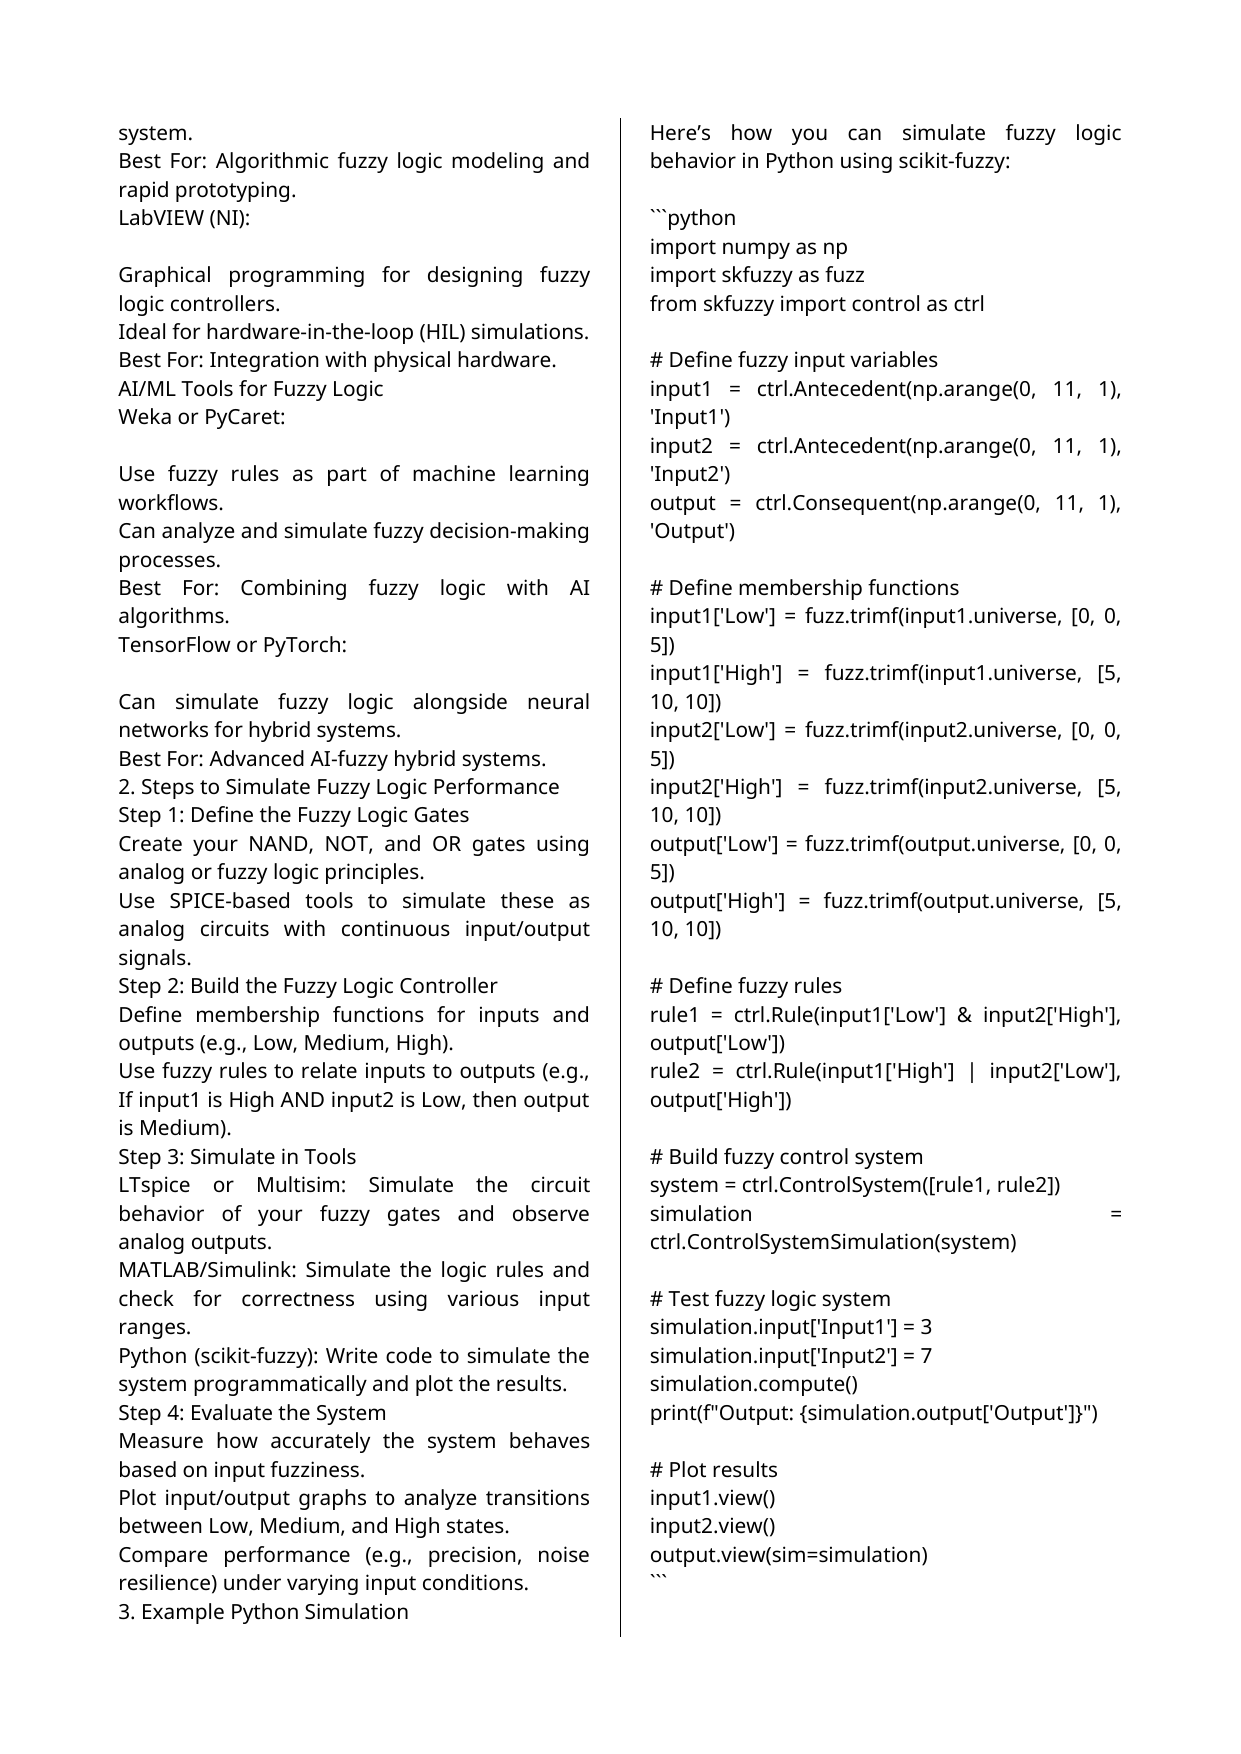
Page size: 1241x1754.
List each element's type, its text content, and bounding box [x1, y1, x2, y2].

text MATLAB/Simulink: Simulate the logic rules and check for correctness using various input ranges. [118, 1256, 591, 1341]
text rule2 = ctrl.Rule(input1['High'] | input2['Low'], output['High']) [649, 1057, 1122, 1113]
text print(f"Output: {simulation.output['Output']}") [649, 1398, 1122, 1426]
text Ideal for hardware-in-the-loop (HIL) simulations. [118, 317, 591, 346]
text LTspice or Multisim: Simulate the circuit behavior of your fuzzy gates and observe analog outputs. [118, 1170, 591, 1256]
text Measure how accurately the system behaves based on input fuzziness. [118, 1426, 591, 1483]
text Weka or PyCaret: [118, 402, 591, 431]
text # Define membership functions [649, 573, 1122, 602]
text simulation.compute() [649, 1369, 1122, 1398]
text Step 2: Build the Fuzzy Logic Controller [118, 971, 591, 1000]
text simulation.input['Input2'] = 7 [649, 1341, 1122, 1369]
text Step 4: Evaluate the System [118, 1398, 591, 1426]
text ``` [649, 1568, 1122, 1597]
text output['Low'] = fuzz.trimf(output.universe, [0, 0, 5]) [649, 829, 1122, 886]
text input1['Low'] = fuzz.trimf(input1.universe, [0, 0, 5]) [649, 602, 1122, 658]
text input1 = ctrl.Antecedent(np.arange(0, 11, 1), 'Input1') [649, 374, 1122, 431]
text Here’s how you can simulate fuzzy logic behavior in Python using scikit-fuzzy: [649, 118, 1122, 175]
text Can simulate fuzzy logic alongside neural networks for hybrid systems. [118, 687, 591, 744]
text Python (scikit-fuzzy): Write code to simulate the system programmatically and plot the results. [118, 1341, 591, 1398]
text TensorFlow or PyTorch: [118, 630, 591, 658]
text Use fuzzy rules to relate inputs to outputs (e.g., If input1 is High AND input2 is Low, then output is Medium). [118, 1057, 591, 1142]
text input2.view() [649, 1512, 1122, 1540]
text simulation.input['Input1'] = 3 [649, 1312, 1122, 1341]
text Use SPICE-based tools to simulate these as analog circuits with continuous input/output signals. [118, 886, 591, 971]
text Best For: Advanced AI-fuzzy hybrid systems. [118, 744, 591, 772]
text # Test fuzzy logic system [649, 1284, 1122, 1312]
text Can analyze and simulate fuzzy decision-making processes. [118, 516, 591, 573]
text input2 = ctrl.Antecedent(np.arange(0, 11, 1), 'Input2') [649, 431, 1122, 488]
text from skfuzzy import control as ctrl [649, 289, 1122, 317]
text Step 3: Simulate in Tools [118, 1142, 591, 1170]
text output.view(sim=simulation) [649, 1540, 1122, 1568]
text Define membership functions for inputs and outputs (e.g., Low, Medium, High). [118, 1000, 591, 1057]
text input2['High'] = fuzz.trimf(input2.universe, [5, 10, 10]) [649, 772, 1122, 829]
text output['High'] = fuzz.trimf(output.universe, [5, 10, 10]) [649, 886, 1122, 943]
text import numpy as np [649, 232, 1122, 260]
text system = ctrl.ControlSystem([rule1, rule2]) [649, 1170, 1122, 1199]
text # Define fuzzy rules [649, 971, 1122, 1000]
text Best For: Combining fuzzy logic with AI algorithms. [118, 573, 591, 630]
text input2['Low'] = fuzz.trimf(input2.universe, [0, 0, 5]) [649, 715, 1122, 772]
text output = ctrl.Consequent(np.arange(0, 11, 1), 'Output') [649, 488, 1122, 545]
text rule1 = ctrl.Rule(input1['Low'] & input2['High'], output['Low']) [649, 1000, 1122, 1057]
text import skfuzzy as fuzz [649, 260, 1122, 289]
text input1.view() [649, 1483, 1122, 1512]
text Create your NAND, NOT, and OR gates using analog or fuzzy logic principles. [118, 829, 591, 886]
text # Build fuzzy control system [649, 1142, 1122, 1170]
text 3. Example Python Simulation [118, 1597, 591, 1625]
text Compare performance (e.g., precision, noise resilience) under varying input conditions. [118, 1540, 591, 1597]
text ```python [649, 203, 1122, 232]
text Step 1: Define the Fuzzy Logic Gates [118, 801, 591, 829]
text # Define fuzzy input variables [649, 346, 1122, 374]
text LabVIEW (NI): [118, 203, 591, 232]
text input1['High'] = fuzz.trimf(input1.universe, [5, 10, 10]) [649, 658, 1122, 715]
text # Plot results [649, 1455, 1122, 1483]
text Graphical programming for designing fuzzy logic controllers. [118, 260, 591, 317]
text Best For: Integration with physical hardware. [118, 346, 591, 374]
text Best For: Algorithmic fuzzy logic modeling and rapid prototyping. [118, 147, 591, 203]
text simulation = ctrl.ControlSystemSimulation(system) [649, 1199, 1122, 1256]
text Use fuzzy rules as part of machine learning workflows. [118, 459, 591, 516]
text Plot input/output graphs to analyze transitions between Low, Medium, and High states. [118, 1483, 591, 1540]
text 2. Steps to Simulate Fuzzy Logic Performance [118, 772, 591, 801]
text system. [118, 118, 591, 147]
text AI/ML Tools for Fuzzy Logic [118, 374, 591, 402]
